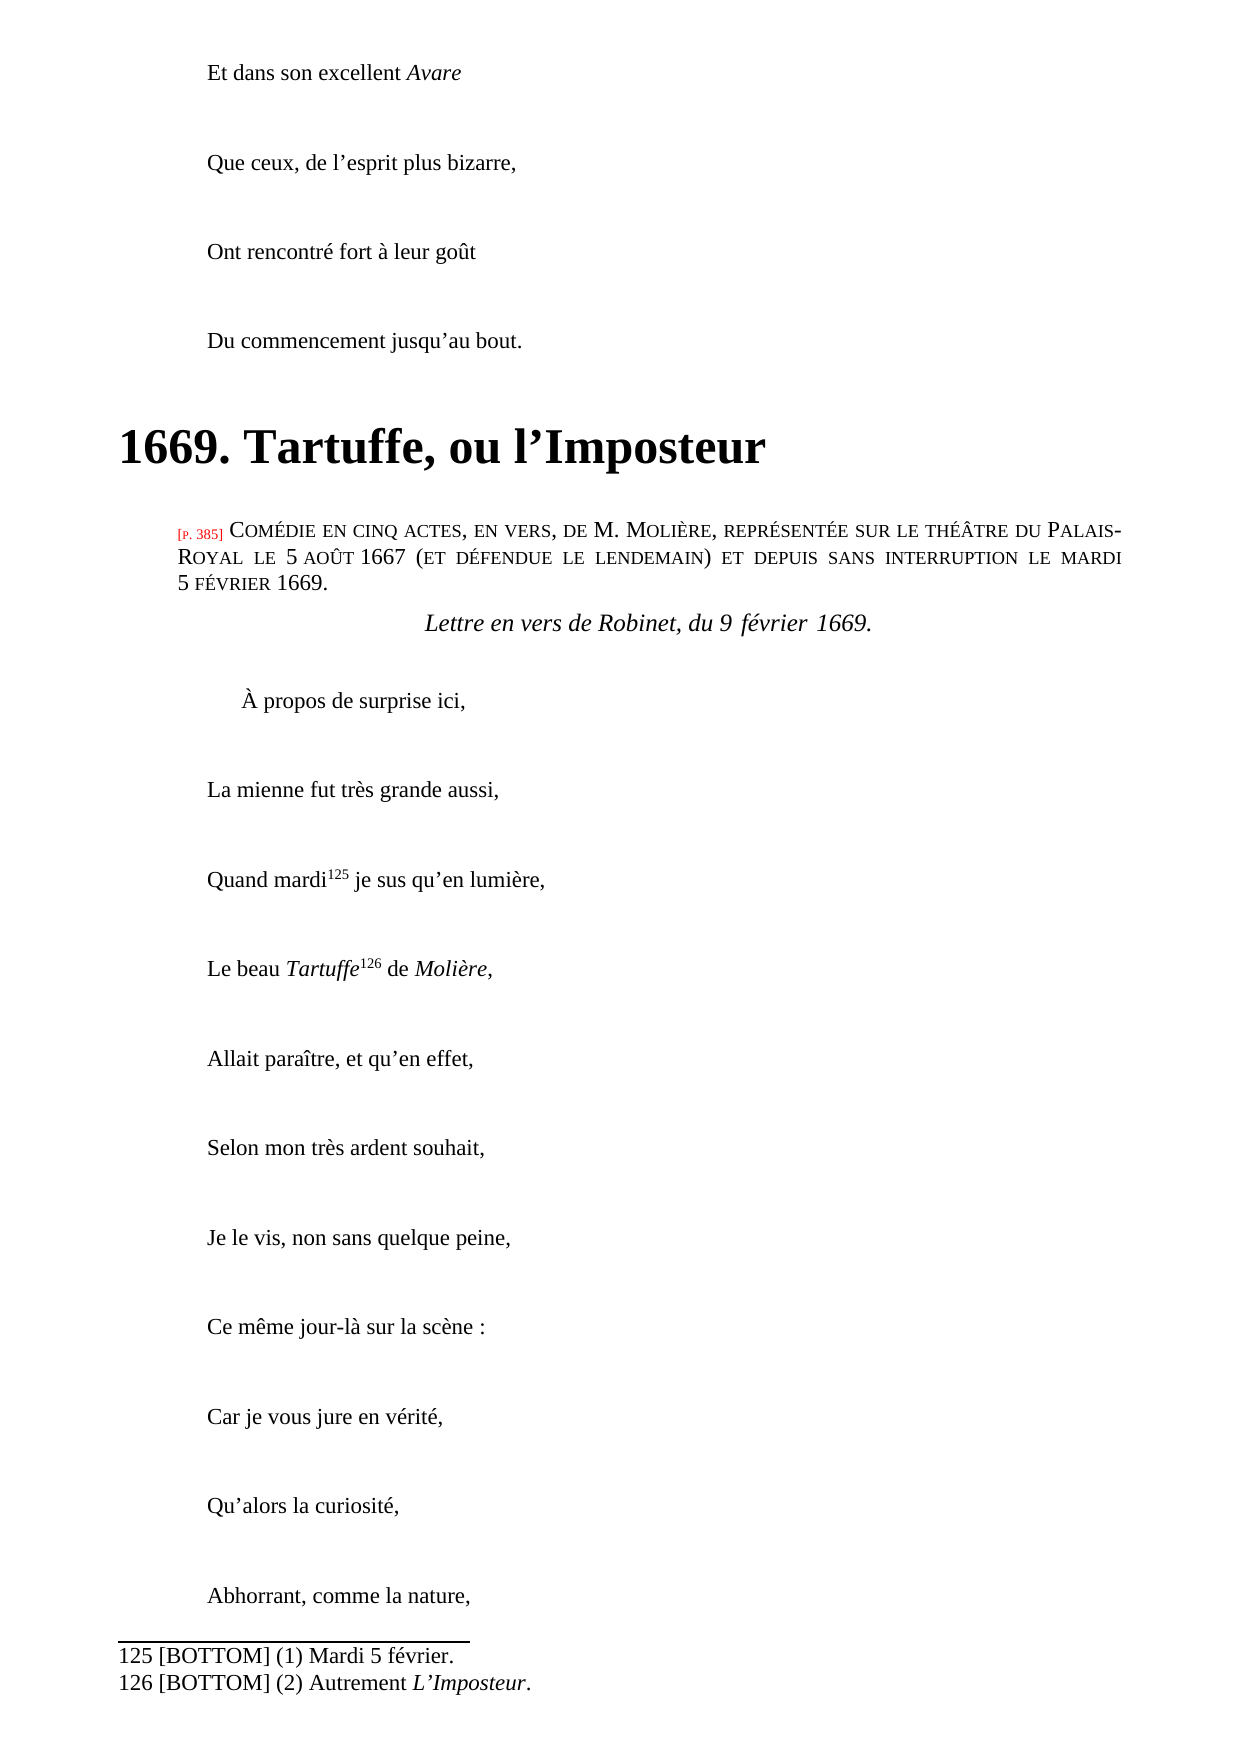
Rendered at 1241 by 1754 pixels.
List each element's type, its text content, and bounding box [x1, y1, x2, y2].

text [p. 385] Comédie en cinq actes, en vers, de M. Molière, représentée sur le théâtre du Palais-Royal le 5 août 1667 (et défendue le lendemain) et depuis sans interruption le mardi 5 février 1669. [177, 516, 1122, 596]
text Ce même jour-là sur la scène : [207, 1313, 1181, 1339]
text À propos de surprise ici, [207, 687, 1181, 713]
text Le beau Tartuffe de Molière, [207, 955, 1181, 982]
text Et dans son excellent Avare [207, 59, 1181, 85]
text [BOTTOM] (1) Mardi 5 février. [118, 1642, 1181, 1668]
subtitle 1669. Tartuffe, ou l’Imposteur [118, 417, 1181, 474]
text Du commencement jusqu’au bout. [207, 327, 1181, 354]
text Ont rencontré fort à leur goût [207, 238, 1181, 264]
text Abhorrant, comme la nature, [207, 1582, 1181, 1608]
text Quand mardi je sus qu’en lumière, [207, 866, 1181, 892]
text La mienne fut très grande aussi, [207, 776, 1181, 803]
text Allait paraître, et qu’en effet, [207, 1045, 1181, 1071]
text Lettre en vers de Robinet, du 9 février 1669. [118, 608, 1181, 637]
text Que ceux, de l’esprit plus bizarre, [207, 148, 1181, 175]
text Qu’alors la curiosité, [207, 1492, 1181, 1518]
text [BOTTOM] (2) Autrement L’Imposteur. [118, 1668, 1181, 1695]
text Selon mon très ardent souhait, [207, 1134, 1181, 1161]
text Car je vous jure en vérité, [207, 1403, 1181, 1429]
text Je le vis, non sans quelque peine, [207, 1224, 1181, 1250]
